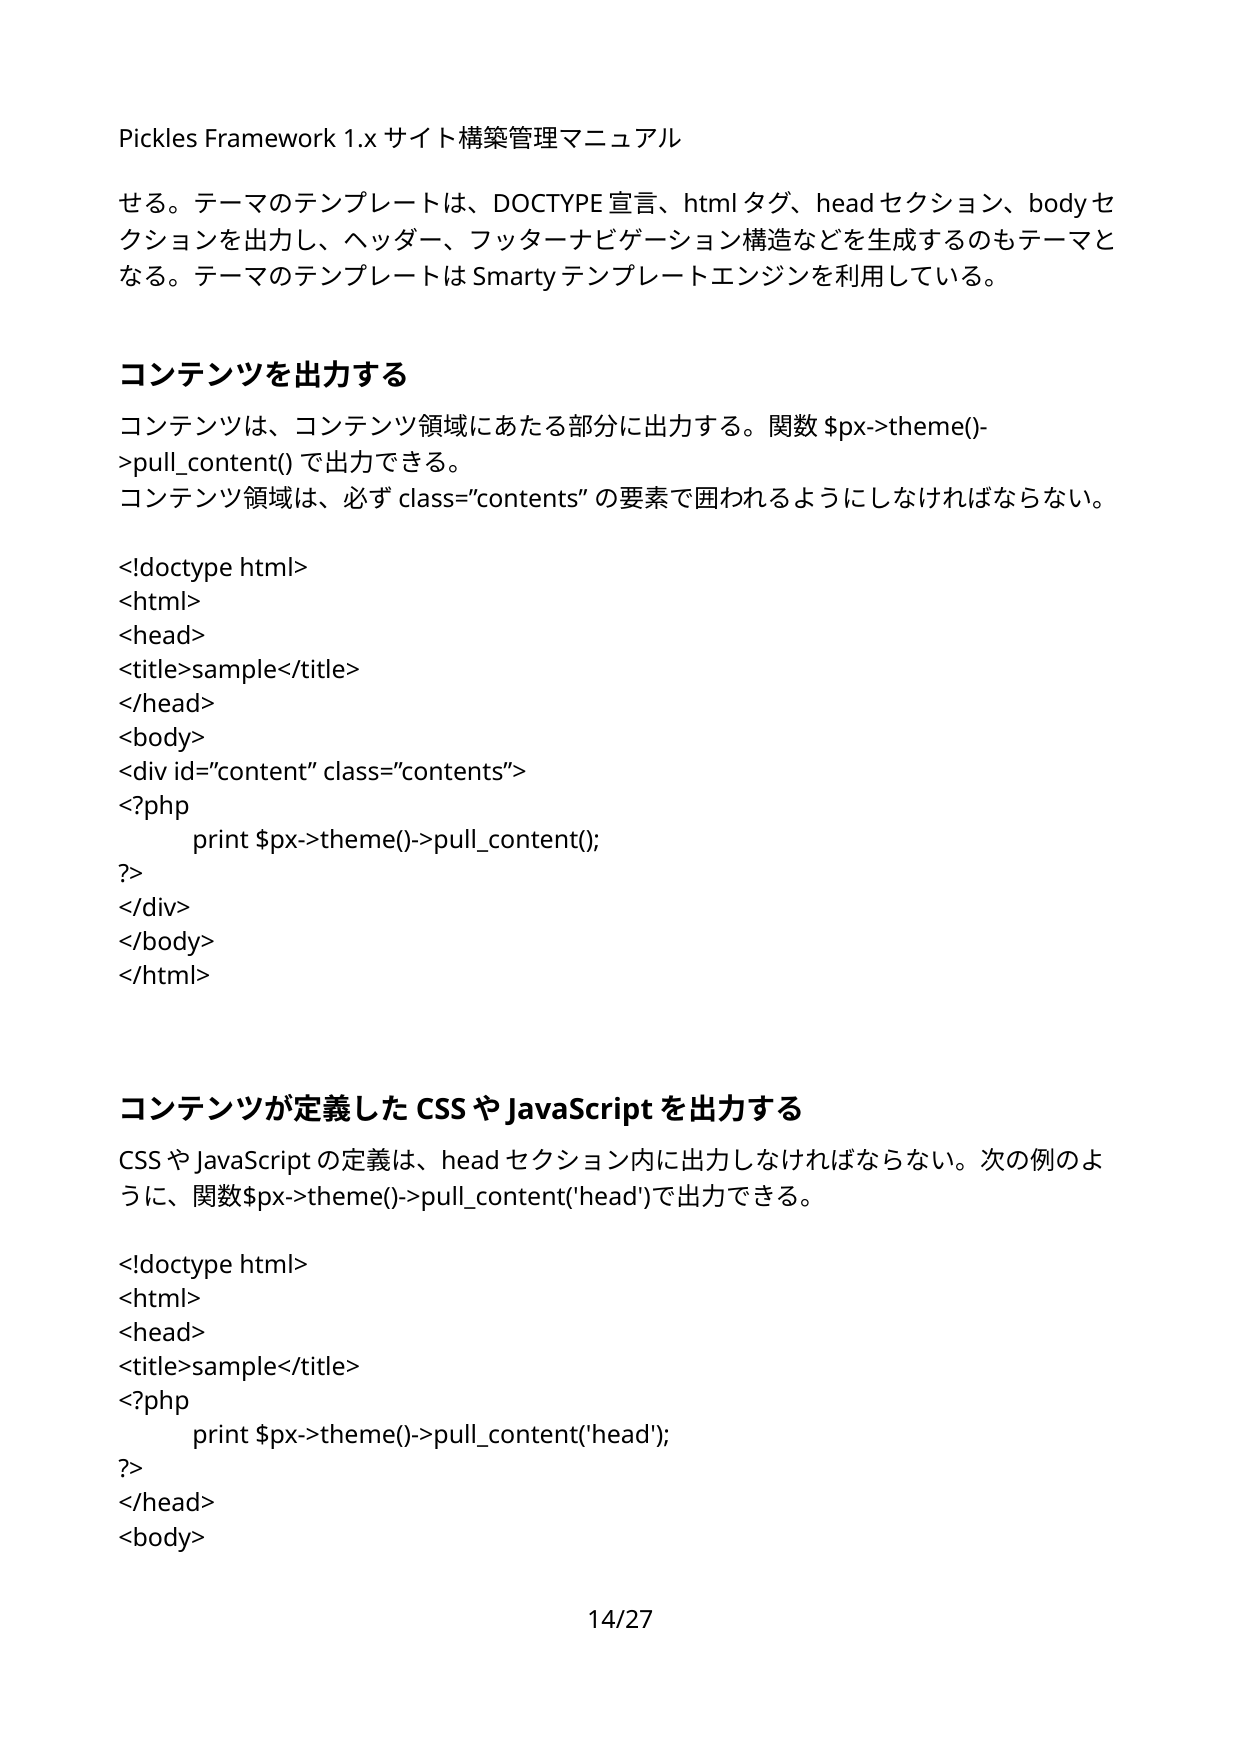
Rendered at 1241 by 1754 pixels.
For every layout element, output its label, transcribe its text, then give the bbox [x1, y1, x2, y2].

text <?php [118, 1383, 1122, 1417]
text CSSやJavaScriptの定義は、headセクション内に出力しなければならない。次の例のように、関数$px->theme()->pull_content('head')で出力できる。 [118, 1140, 1122, 1213]
text ?> [118, 856, 1122, 890]
text </body> [118, 924, 1122, 958]
text コンテンツ領域は、必ずclass=”contents” の要素で囲われるようにしなければならない。 [118, 479, 1122, 515]
text </div> [118, 890, 1122, 924]
text ?> [118, 1451, 1122, 1485]
text せる。テーマのテンプレートは、DOCTYPE宣言、htmlタグ、headセクション、bodyセクションを出力し、ヘッダー、フッターナビゲーション構造などを生成するのもテーマとなる。テーマのテンプレートはSmartyテンプレートエンジンを利用している。 [118, 184, 1122, 293]
subtitle コンテンツを出力する [118, 352, 1122, 394]
text print $px->theme()->pull_content('head'); [118, 1417, 1122, 1451]
text コンテンツは、コンテンツ領域にあたる部分に出力する。関数 $px->theme()->pull_content() で出力できる。 [118, 406, 1122, 479]
text <head> [118, 1315, 1122, 1349]
text print $px->theme()->pull_content(); [118, 822, 1122, 856]
text <html> [118, 583, 1122, 617]
text <head> [118, 617, 1122, 651]
text <html> [118, 1281, 1122, 1315]
subtitle コンテンツが定義したCSSやJavaScriptを出力する [118, 1085, 1122, 1128]
text <title>sample</title> [118, 651, 1122, 686]
text <!doctype html> [118, 549, 1122, 583]
text <?php [118, 788, 1122, 822]
text <div id=”content” class=”contents”> [118, 754, 1122, 788]
text <title>sample</title> [118, 1349, 1122, 1383]
text </head> <body> [118, 686, 1122, 754]
text <!doctype html> [118, 1247, 1122, 1281]
text </head> <body> [118, 1485, 1122, 1553]
text </html> [118, 958, 1122, 992]
